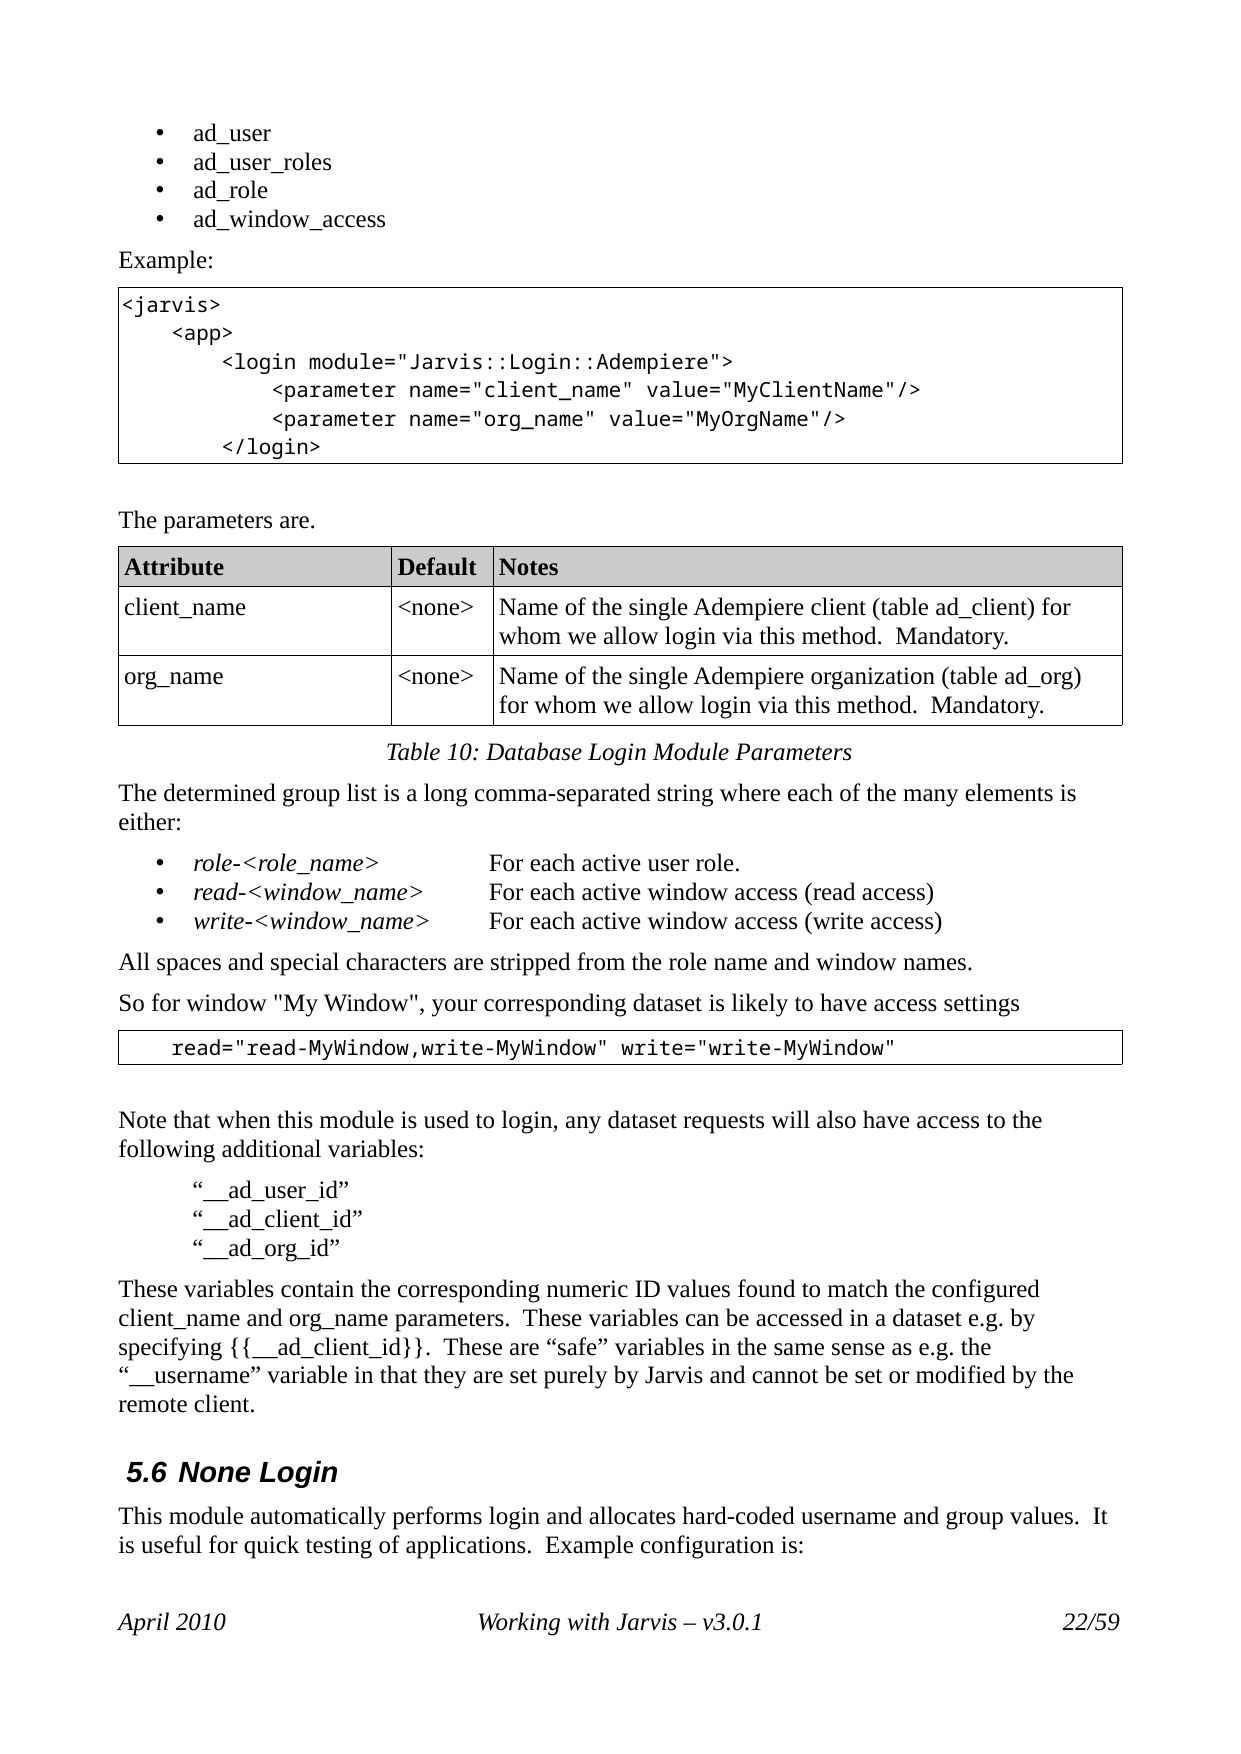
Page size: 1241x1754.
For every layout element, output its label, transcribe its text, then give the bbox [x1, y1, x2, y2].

text This module automatically performs login and allocates hard-coded username and group values. It is useful for quick testing of applications. Example configuration is: [118, 1501, 1122, 1559]
list role-<role_name> For each active user role. [156, 848, 1122, 877]
table_cell <none> [392, 656, 493, 724]
text read="read-MyWindow,write-MyWindow" write="write-MyWindow" [119, 1031, 1122, 1064]
text Table 10: Database Login Module Parameters [118, 737, 1122, 766]
text <jarvis> [119, 288, 1122, 315]
list ad_window_access [156, 204, 1122, 233]
text These variables contain the corresponding numeric ID values found to match the configured client_name and org_name parameters. These variables can be accessed in a dataset e.g. by specifying {{__ad_client_id}}. These are “safe” variables in the same sense as e.g. the “__username” variable in that they are set purely by Jarvis and cannot be set or modified by the remote client. [118, 1274, 1122, 1418]
list read-<window_name> For each active window access (read access) [156, 877, 1122, 906]
text <parameter name="client_name" value="MyClientName"/> [119, 372, 1122, 401]
list write-<window_name> For each active window access (write access) [156, 906, 1122, 934]
text So for window "My Window", your corresponding dataset is likely to have access settings [118, 988, 1122, 1017]
table_cell org_name [119, 656, 391, 724]
text <app> [119, 315, 1122, 344]
text The parameters are. [118, 505, 1122, 533]
list ad_user [156, 118, 1122, 147]
table_cell Name of the single Adempiere organization (table ad_org) for whom we allow login via this method. Mandatory. [494, 656, 1122, 724]
table_cell <none> [392, 587, 493, 655]
subtitle None Login [118, 1455, 1122, 1489]
table_header Default [392, 547, 493, 586]
text All spaces and special characters are stripped from the role name and window names. [118, 947, 1122, 976]
list ad_user_roles [156, 147, 1122, 176]
text The determined group list is a long comma-separated string where each of the many elements is either: [118, 778, 1122, 836]
text “__ad_user_id” “__ad_client_id” “__ad_org_id” [118, 1175, 1122, 1262]
text Example: [118, 246, 1122, 274]
table_header Notes [494, 547, 1122, 586]
text </login> [119, 429, 1122, 463]
table_cell client_name [119, 587, 391, 655]
text <login module="Jarvis::Login::Adempiere"> [119, 344, 1122, 372]
table_cell Name of the single Adempiere client (table ad_client) for whom we allow login via this method. Mandatory. [494, 587, 1122, 655]
list ad_role [156, 176, 1122, 204]
text <parameter name="org_name" value="MyOrgName"/> [119, 401, 1122, 429]
table_header Attribute [119, 547, 391, 586]
text Note that when this module is used to login, any dataset requests will also have access to the following additional variables: [118, 1105, 1122, 1163]
